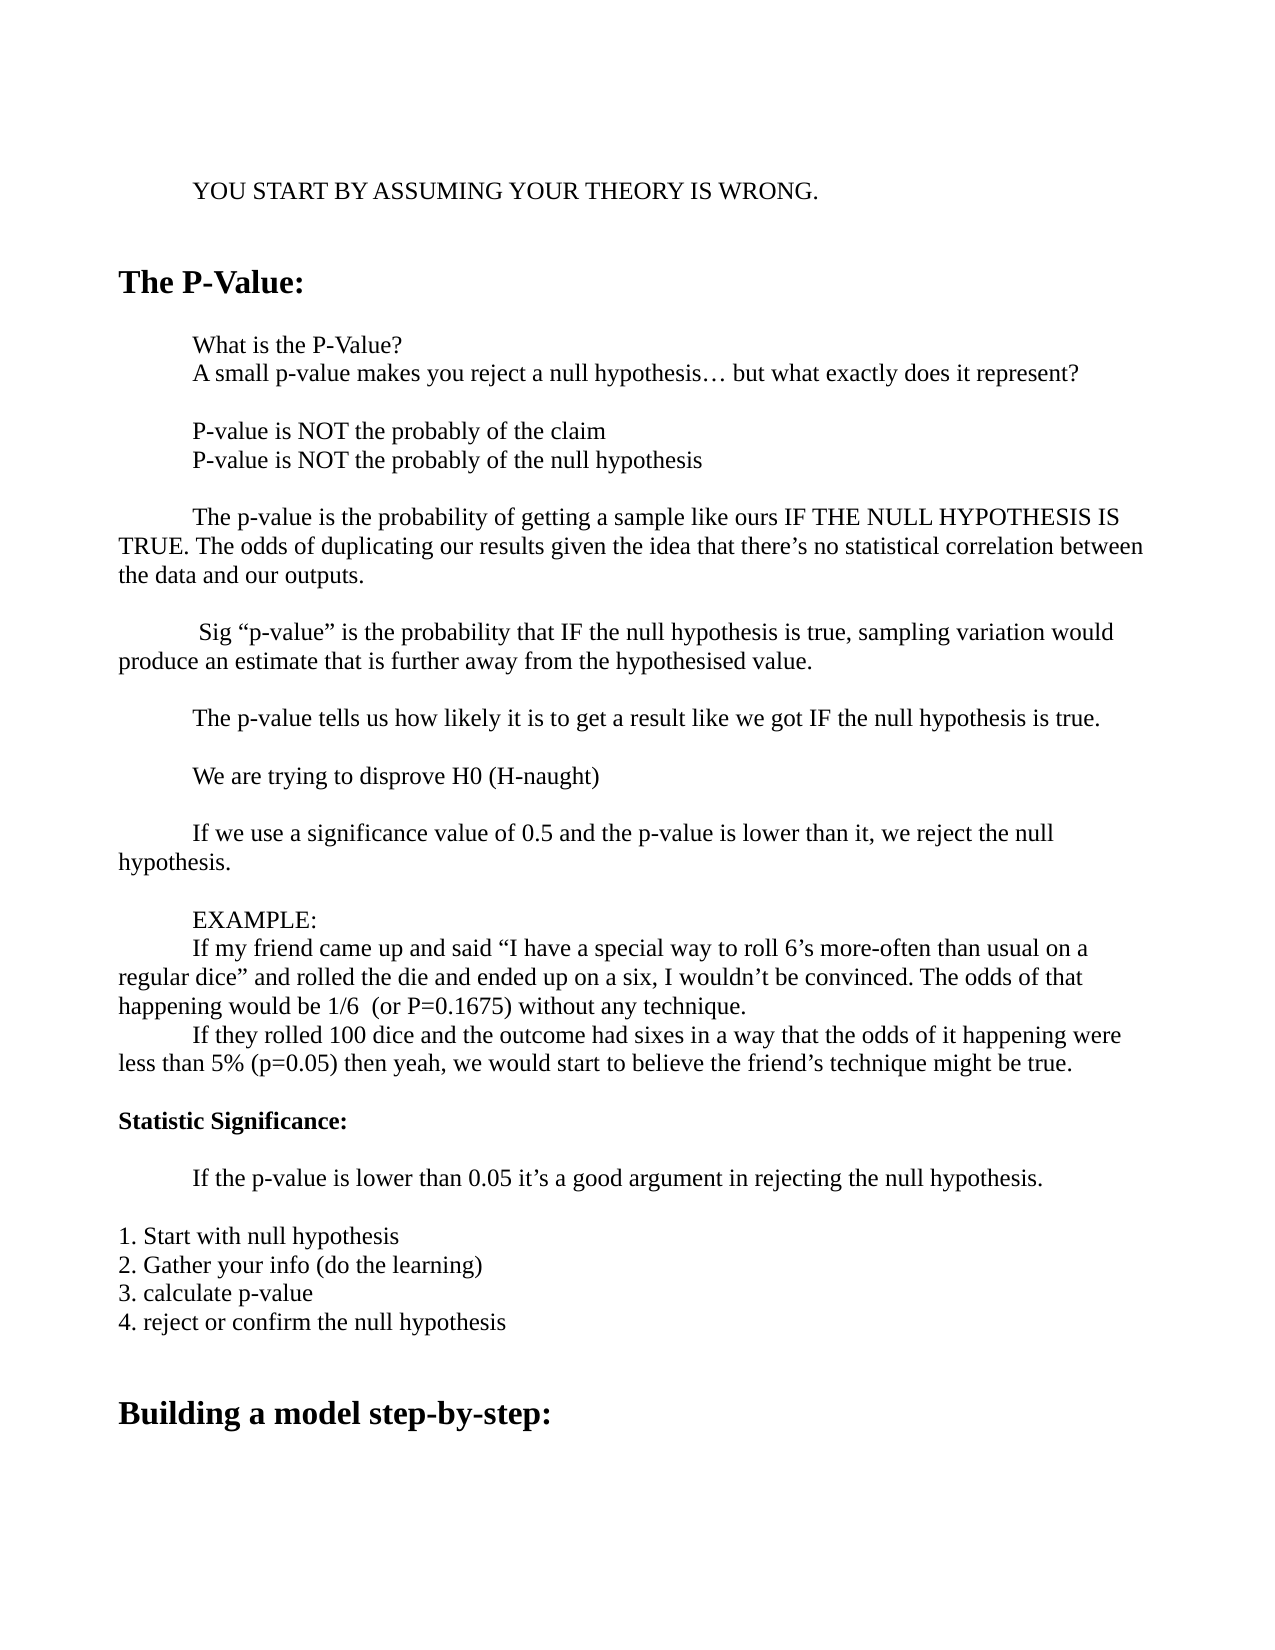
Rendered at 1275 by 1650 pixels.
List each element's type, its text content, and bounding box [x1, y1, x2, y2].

text The p-value is the probability of getting a sample like ours IF THE NULL HYPOTHESIS IS TRUE. The odds of duplicating our results given the idea that there’s no statistical correlation between the data and our outputs. [118, 502, 1157, 588]
text EXAMPLE: [118, 905, 1157, 933]
text Sig “p-value” is the probability that IF the null hypothesis is true, sampling variation would produce an estimate that is further away from the hypothesised value. [118, 617, 1157, 703]
text A small p-value makes you reject a null hypothesis… but what exactly does it represent? [118, 358, 1157, 387]
text Statistic Significance: [118, 1106, 1157, 1135]
text We are trying to disprove H0 (H-naught) [118, 761, 1157, 790]
text 4. reject or confirm the null hypothesis [118, 1307, 1157, 1336]
text If the p-value is lower than 0.05 it’s a good argument in rejecting the null hypothesis. [118, 1163, 1157, 1192]
text 3. calculate p-value [118, 1278, 1157, 1307]
text YOU START BY ASSUMING YOUR THEORY IS WRONG. [118, 176, 1157, 205]
text If they rolled 100 dice and the outcome had sixes in a way that the odds of it happening were less than 5% (p=0.05) then yeah, we would start to believe the friend’s technique might be true. [118, 1020, 1157, 1077]
text Building a model step-by-step: [118, 1393, 1157, 1432]
text If my friend came up and said “I have a special way to roll 6’s more-often than usual on a regular dice” and rolled the die and ended up on a six, I wouldn’t be convinced. The odds of that happening would be 1/6 (or P=0.1675) without any technique. [118, 933, 1157, 1020]
text 1. Start with null hypothesis [118, 1221, 1157, 1250]
text P-value is NOT the probably of the null hypothesis [118, 445, 1157, 473]
text What is the P-Value? [118, 330, 1157, 358]
text 2. Gather your info (do the learning) [118, 1250, 1157, 1278]
text If we use a significance value of 0.5 and the p-value is lower than it, we reject the null hypothesis. [118, 818, 1157, 876]
text The p-value tells us how likely it is to get a result like we got IF the null hypothesis is true. [118, 703, 1157, 732]
text The P-Value: [118, 263, 1157, 301]
text P-value is NOT the probably of the claim [118, 416, 1157, 445]
